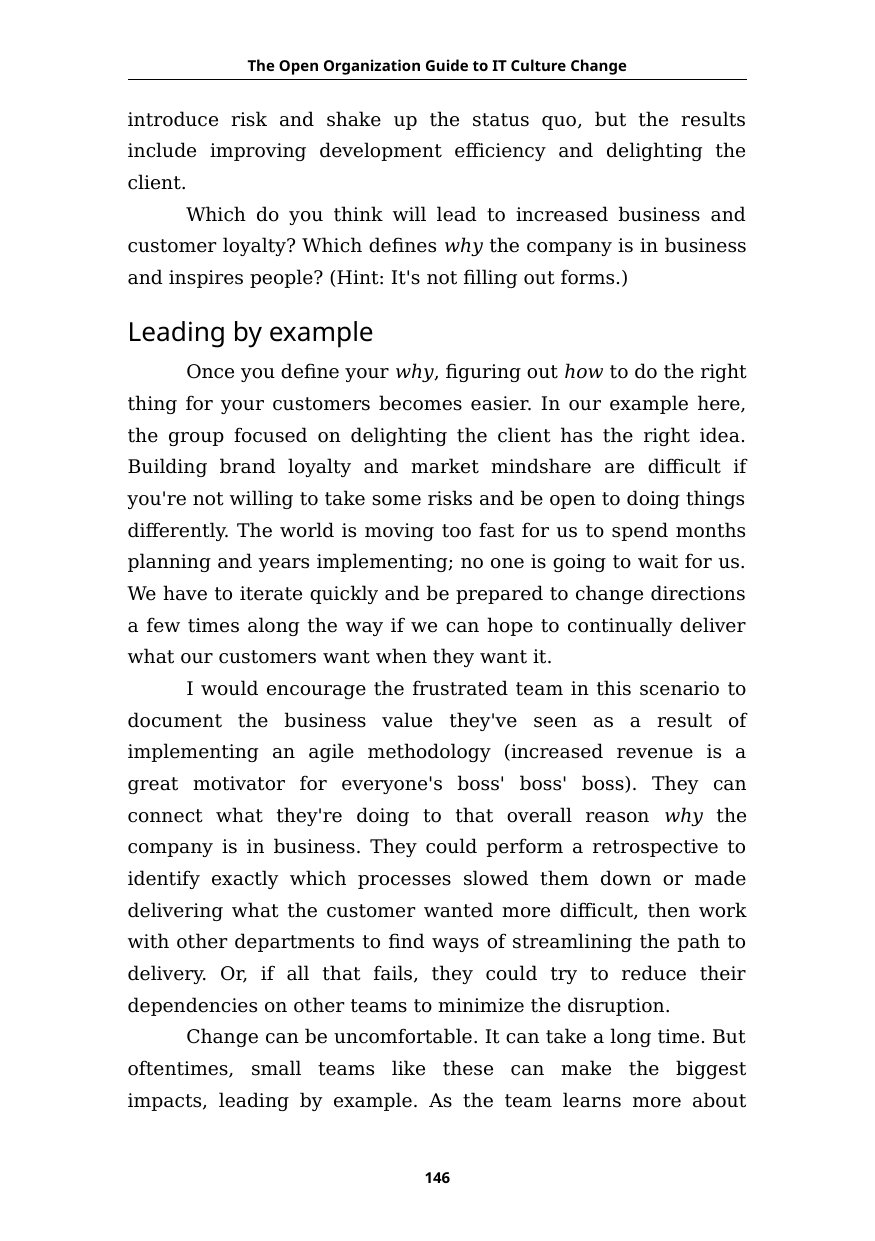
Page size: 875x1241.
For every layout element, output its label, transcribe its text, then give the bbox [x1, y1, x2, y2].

subtitle Leading by example [127, 313, 747, 349]
text Which do you think will lead to increased business and customer loyalty? Which defines why the company is in business and inspires people? (Hint: It's not filling out forms.) [127, 204, 747, 289]
text introduce risk and shake up the status quo, but the results include improving development efficiency and delighting the client. [127, 109, 747, 194]
text Once you define your why, figuring out how to do the right thing for your customers becomes easier. In our example here, the group focused on delighting the client has the right idea. Building brand loyalty and market mindshare are difficult if you're not willing to take some risks and be open to doing things differently. The world is moving too fast for us to spend months planning and years implementing; no one is going to wait for us. We have to iterate quickly and be prepared to change directions a few times along the way if we can hope to continually deliver what our customers want when they want it. [127, 362, 747, 668]
text Change can be uncomfortable. It can take a long time. But oftentimes, small teams like these can make the biggest impacts, leading by example. As the team learns more about [127, 1027, 747, 1112]
text I would encourage the frustrated team in this scenario to document the business value they've seen as a result of implementing an agile methodology (increased revenue is a great motivator for everyone's boss' boss' boss). They can connect what they're doing to that overall reason why the company is in business. They could perform a retrospective to identify exactly which processes slowed them down or made delivering what the customer wanted more difficult, then work with other departments to find ways of streamlining the path to delivery. Or, if all that fails, they could try to reduce their dependencies on other teams to minimize the disruption. [127, 678, 747, 1017]
